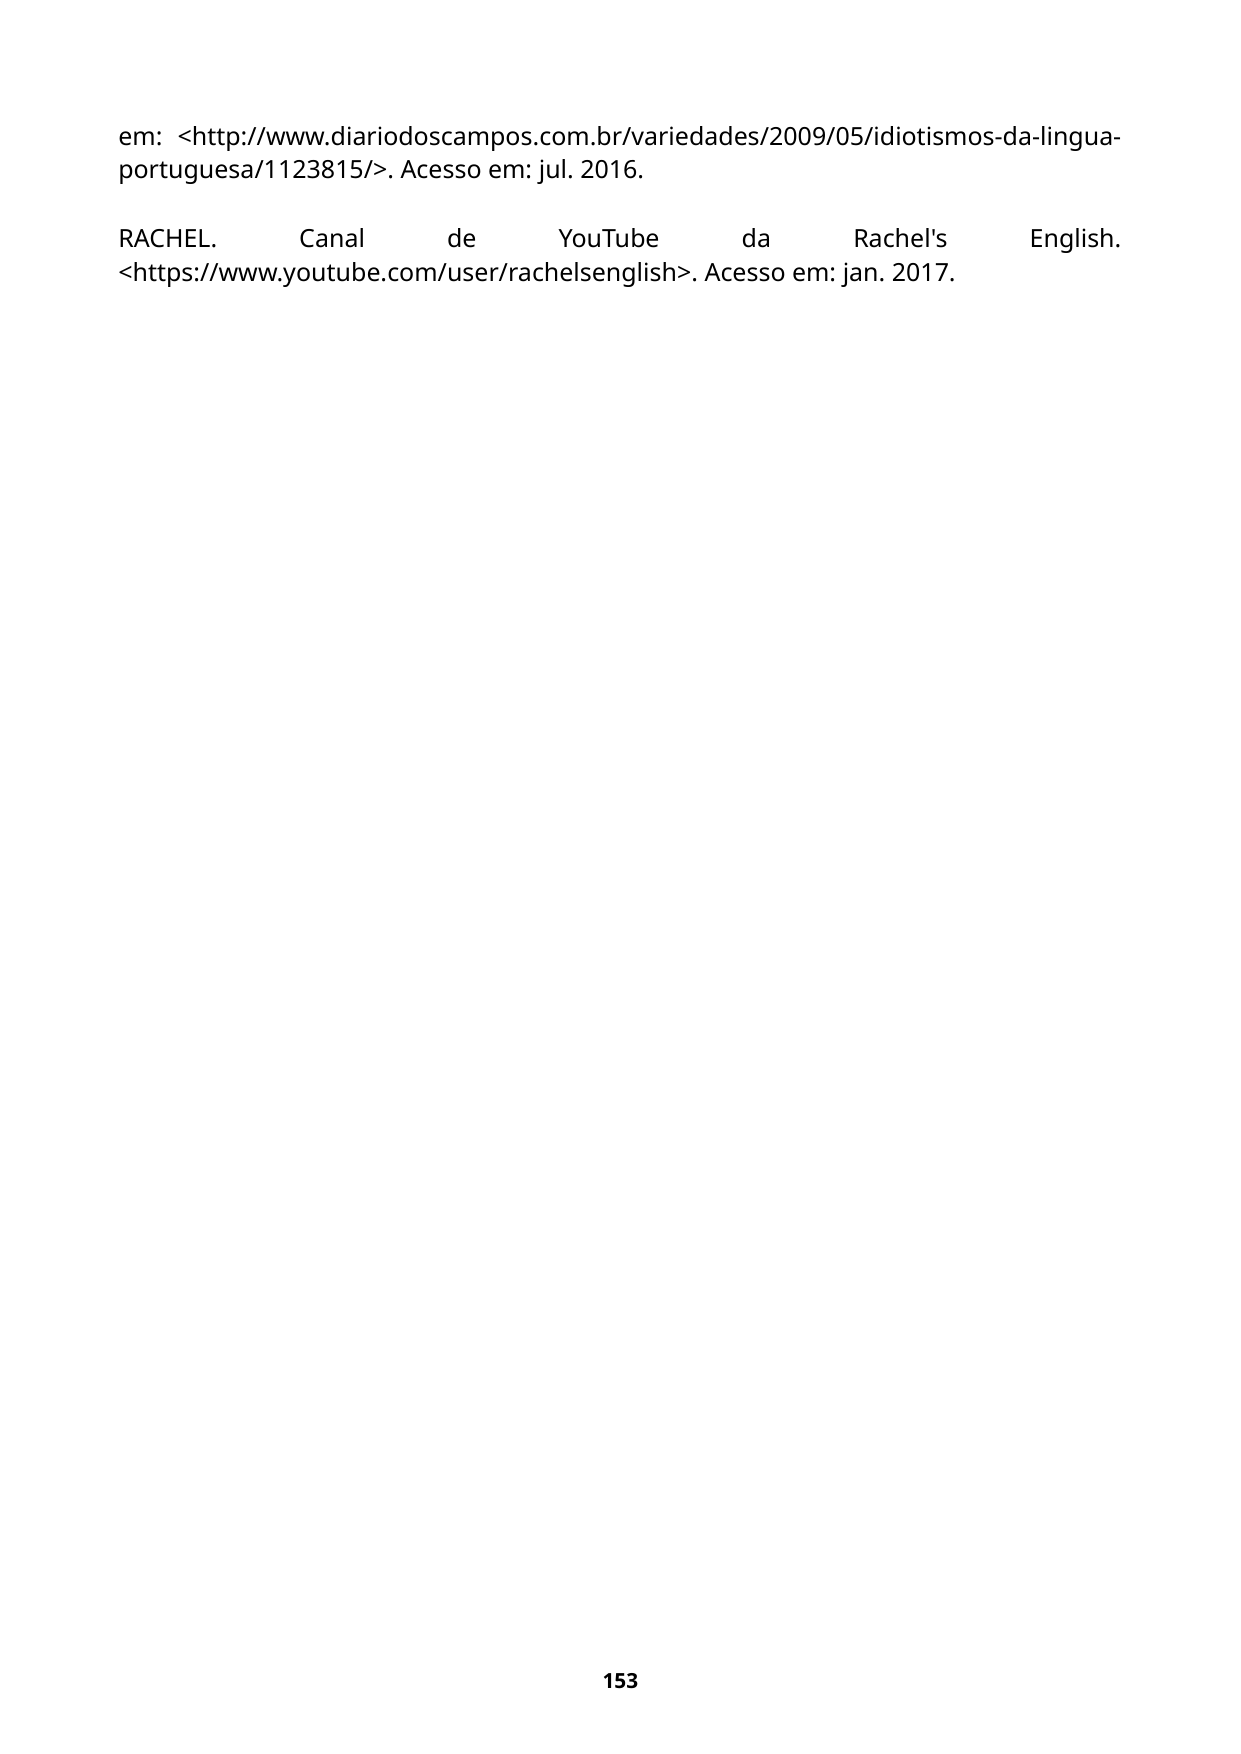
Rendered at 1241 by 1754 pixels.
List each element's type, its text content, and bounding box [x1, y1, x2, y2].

text RACHEL. Canal de YouTube da Rachel's English. <https://www.youtube.com/user/rachelsenglish>. Acesso em: jan. 2017. [118, 220, 1122, 288]
text em: <http://www.diariodoscampos.com.br/variedades/2009/05/idiotismos-da-lingua-portuguesa/1123815/>. Acesso em: jul. 2016. [118, 118, 1122, 186]
